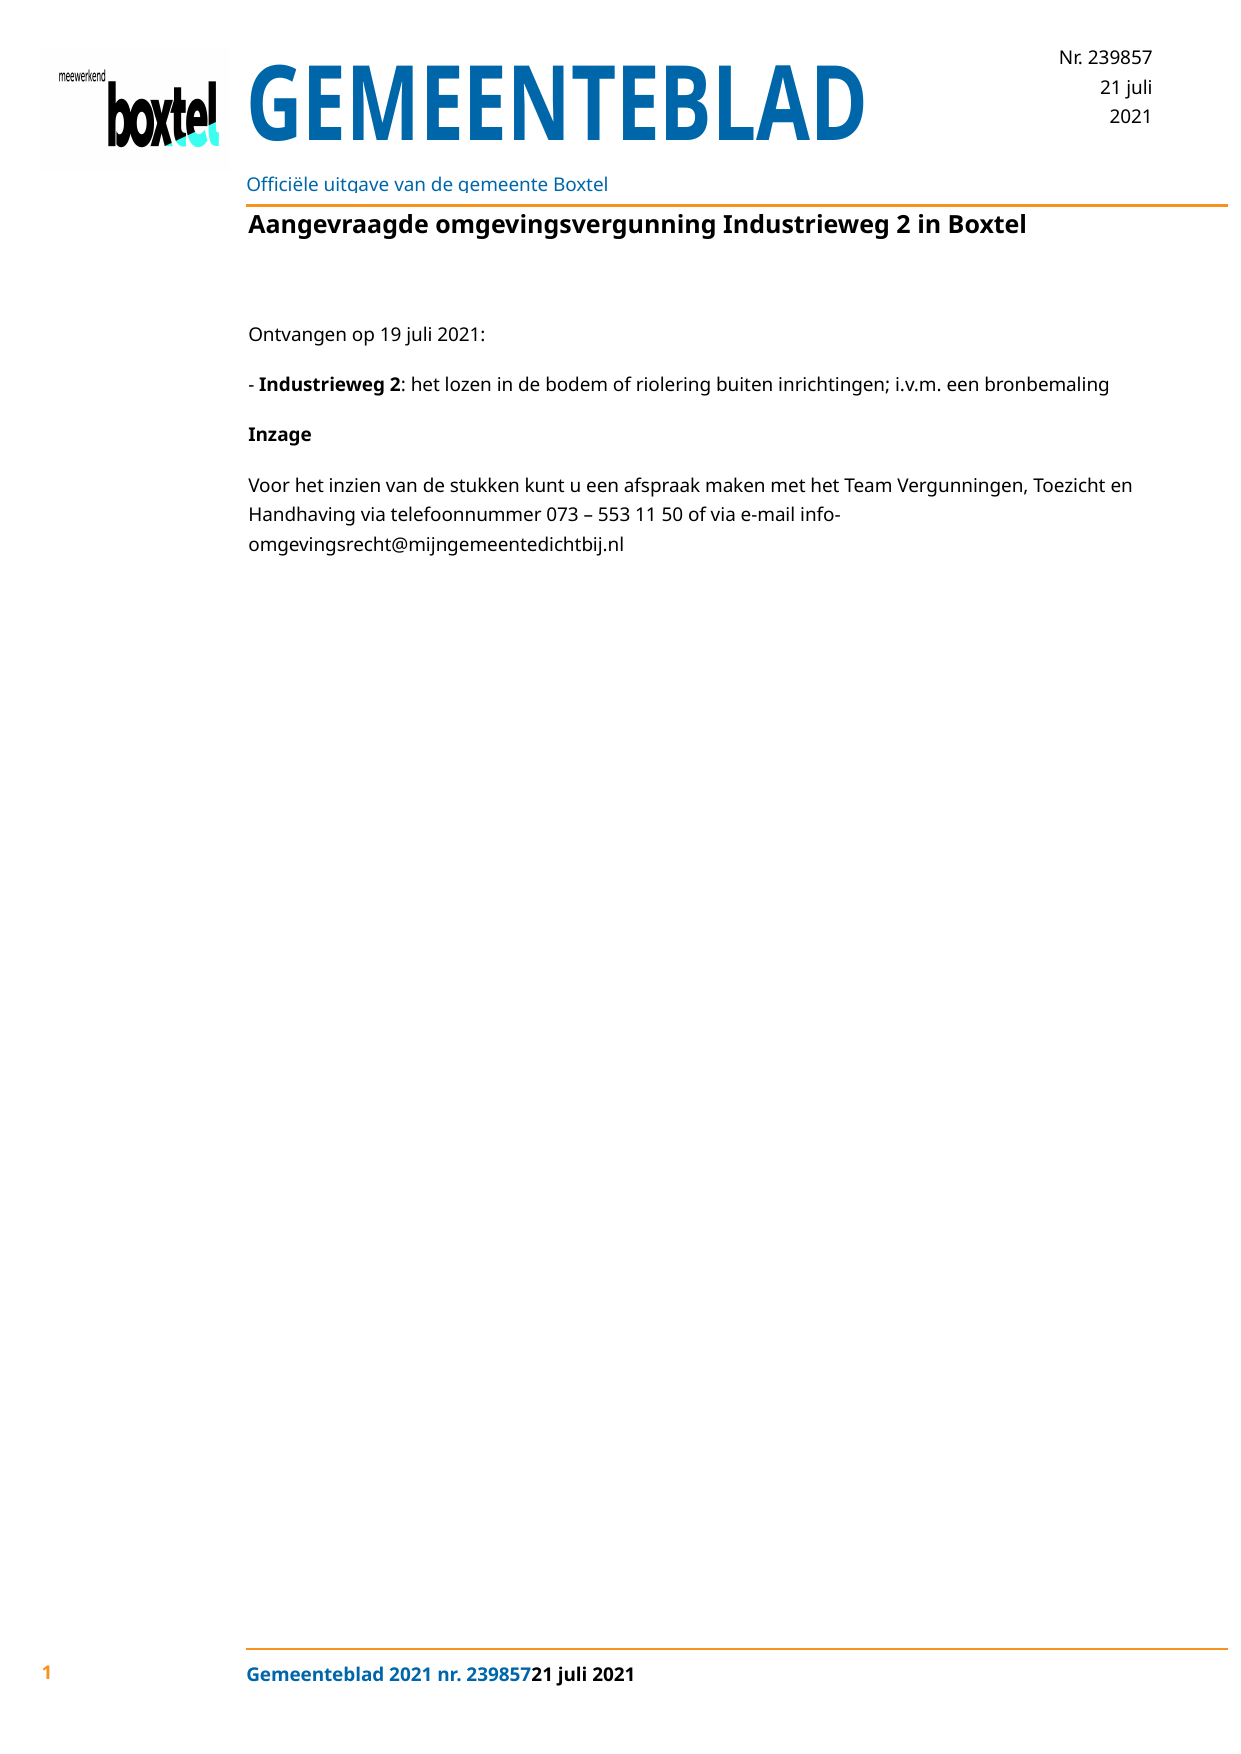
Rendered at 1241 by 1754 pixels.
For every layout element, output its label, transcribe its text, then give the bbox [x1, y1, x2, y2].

text Inzage [248, 422, 1152, 447]
text Voor het inzien van de stukken kunt u een afspraak maken met het Team Vergunningen, Toezicht en Handhaving via telefoonnummer 073 – 553 11 50 of via e-mail info-omgevingsrecht@mijngemeentedichtbij.nl [248, 472, 1152, 557]
text Ontvangen op 19 juli 2021: [248, 321, 1152, 346]
text Aangevraagde omgevingsvergunning Industrieweg 2 in Boxtel [248, 207, 1152, 241]
picture [41, 47, 231, 172]
text - Industrieweg 2: het lozen in de bodem of riolering buiten inrichtingen; i.v.m. een bronbemaling [248, 371, 1152, 397]
